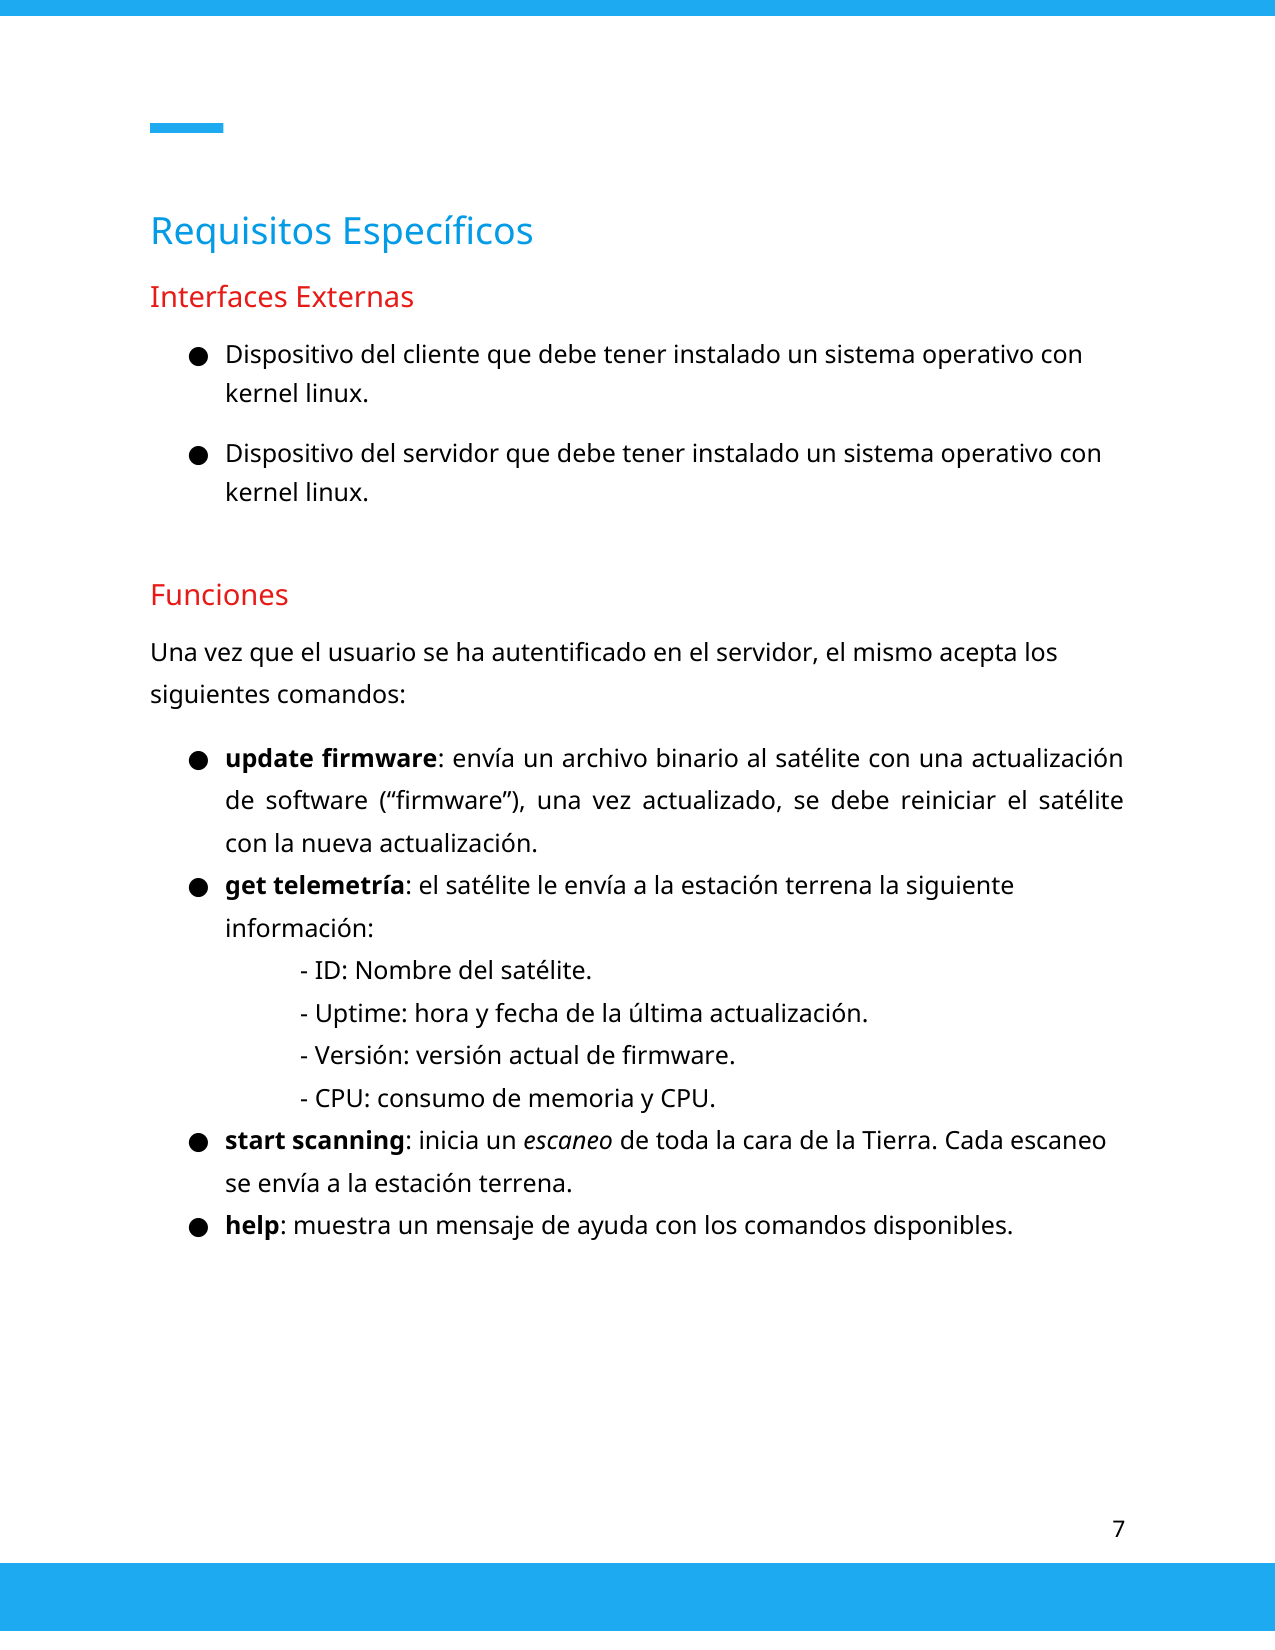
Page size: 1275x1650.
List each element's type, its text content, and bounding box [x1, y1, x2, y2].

subtitle Requisitos Específicos [150, 204, 1125, 255]
list help: muestra un mensaje de ayuda con los comandos disponibles. [187, 1208, 1125, 1242]
picture [0, 1563, 1275, 1631]
list Dispositivo del cliente que debe tener instalado un sistema operativo con kernel linux. [187, 337, 1125, 410]
list get telemetría: el satélite le envía a la estación terrena la siguiente información: - ID: Nombre del satélite. - Uptime: hora y fecha de la última actualización. - Versión: versión actual de firmware. - CPU: consumo de memoria y CPU. [187, 868, 1125, 1114]
list start scanning: inicia un escaneo de toda la cara de la Tierra. Cada escaneo se envía a la estación terrena. [187, 1123, 1125, 1199]
list Dispositivo del servidor que debe tener instalado un sistema operativo con kernel linux. [187, 436, 1125, 548]
text [150, 1271, 1125, 1305]
picture [0, 0, 1275, 16]
subtitle Interfaces Externas [150, 276, 1125, 316]
text Una vez que el usuario se ha autentificado en el servidor, el mismo acepta los siguientes comandos: [150, 635, 1125, 711]
picture [150, 123, 224, 133]
list update firmware: envía un archivo binario al satélite con una actualización de software (“firmware”), una vez actualizado, se debe reiniciar el satélite con la nueva actualización. [187, 741, 1125, 859]
subtitle Funciones [150, 574, 1125, 614]
